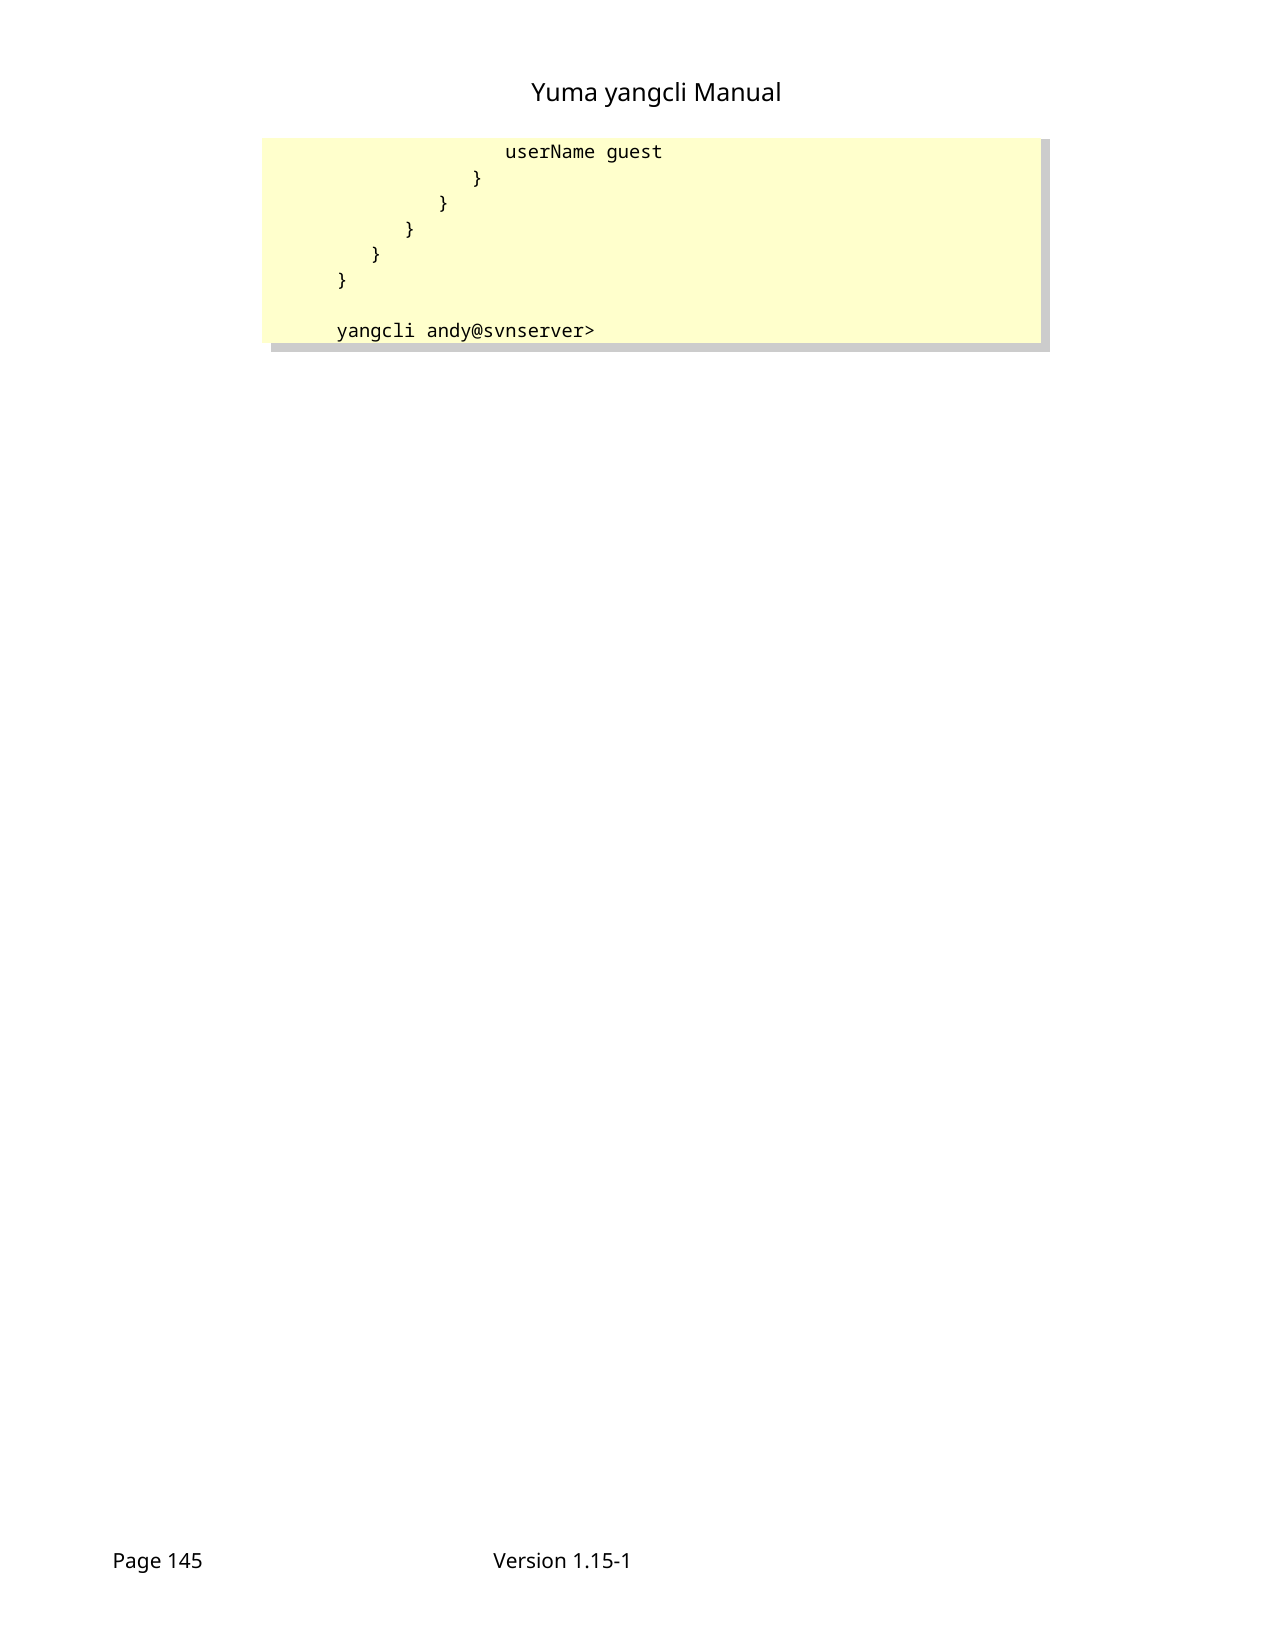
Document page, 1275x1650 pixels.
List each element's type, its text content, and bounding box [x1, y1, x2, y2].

text } [262, 241, 1041, 266]
text } [262, 189, 1041, 215]
text } [262, 164, 1041, 189]
text } [262, 266, 1041, 292]
text yangcli andy@svnserver> [262, 317, 1041, 343]
text userName guest [262, 138, 1041, 164]
text } [262, 215, 1041, 241]
